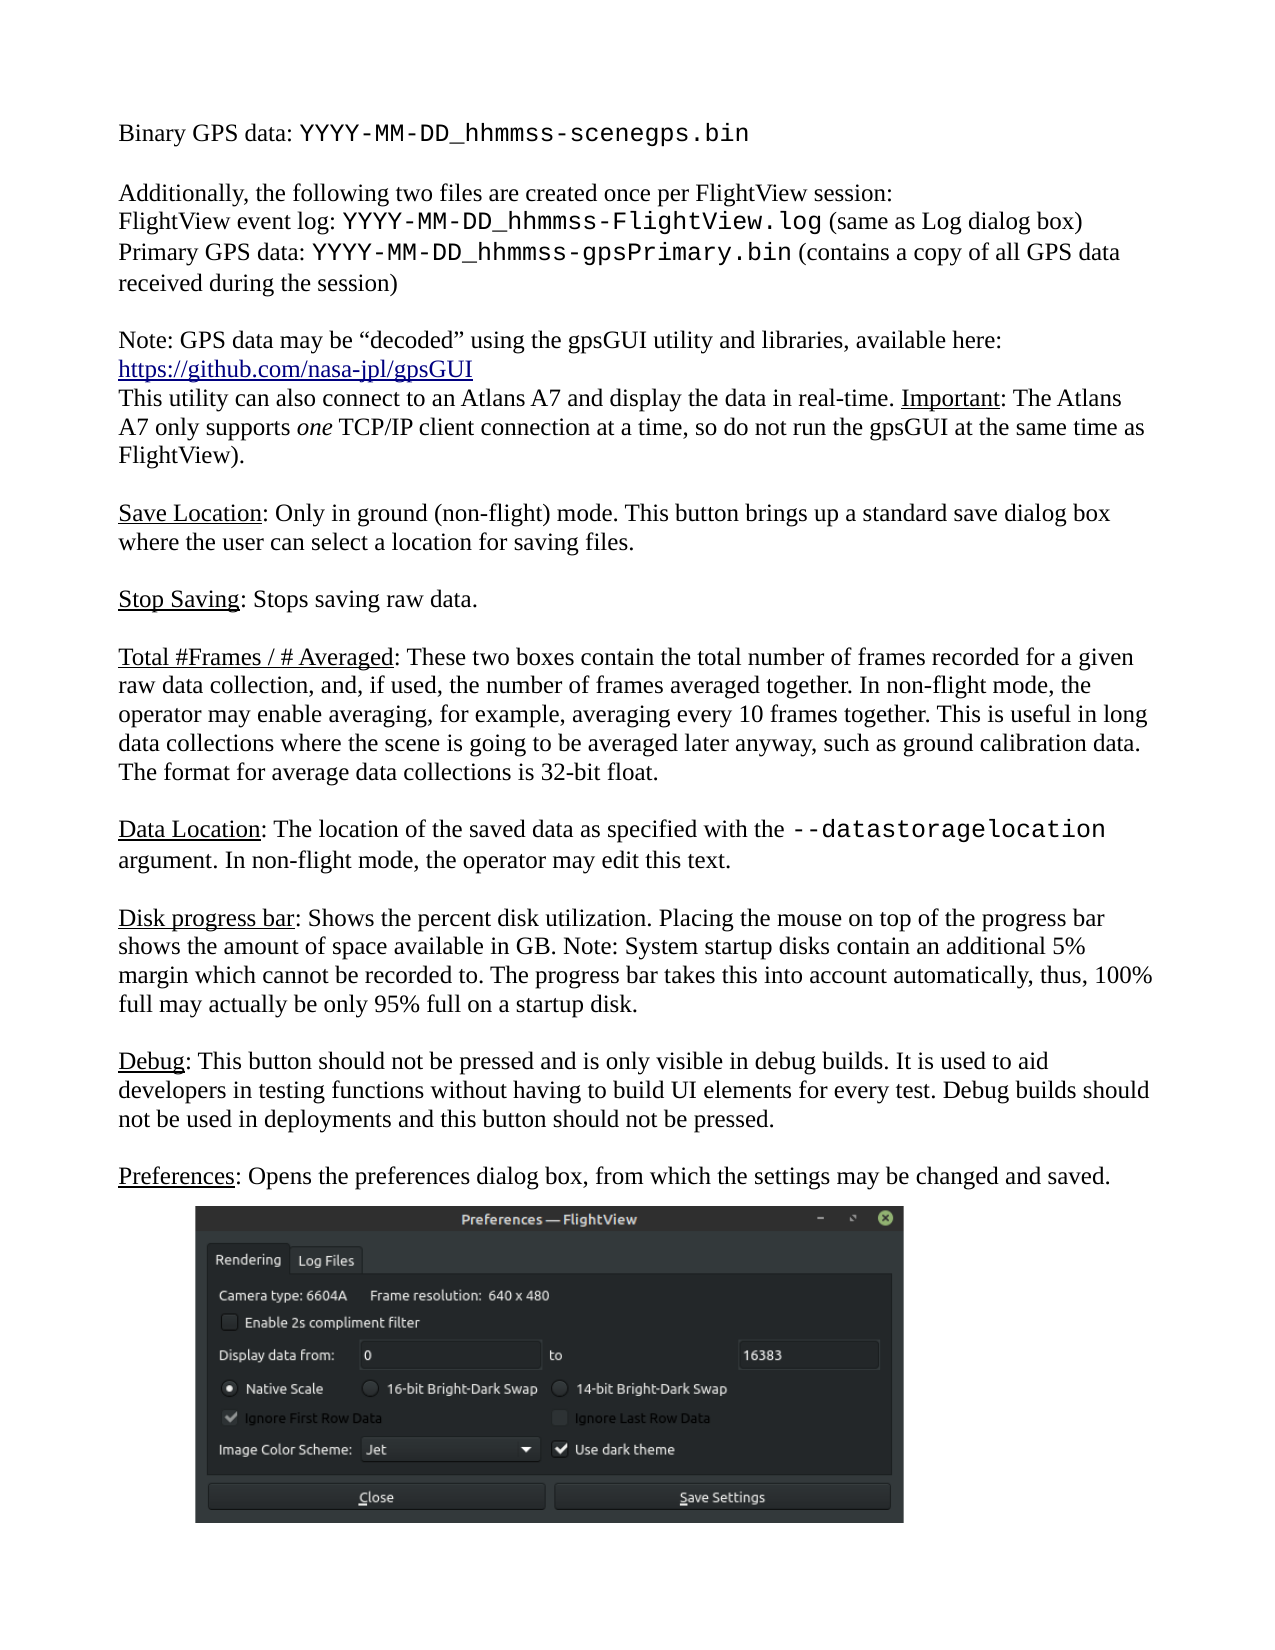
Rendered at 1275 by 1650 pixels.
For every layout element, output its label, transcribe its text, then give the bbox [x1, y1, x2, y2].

picture [195, 1206, 904, 1523]
text Disk progress bar: Shows the percent disk utilization. Placing the mouse on top of the progress bar shows the amount of space available in GB. Note: System startup disks contain an additional 5% margin which cannot be recorded to. The progress bar takes this into account automatically, thus, 100% full may actually be only 95% full on a startup disk. [118, 903, 1157, 1018]
text Total #Frames / # Averaged: These two boxes contain the total number of frames recorded for a given raw data collection, and, if used, the number of frames averaged together. In non-flight mode, the operator may enable averaging, for example, averaging every 10 frames together. This is useful in long data collections where the scene is going to be averaged later anyway, such as ground calibration data. The format for average data collections is 32-bit float. [118, 642, 1157, 786]
text https://github.com/nasa-jpl/gpsGUI [118, 354, 1157, 383]
text Preferences: Opens the preferences dialog box, from which the settings may be changed and saved. [118, 1161, 1157, 1190]
text Stop Saving: Stops saving raw data. [118, 584, 1157, 613]
text Additionally, the following two files are created once per FlightView session: [118, 178, 1157, 206]
text Debug: This button should not be pressed and is only visible in debug builds. It is used to aid developers in testing functions without having to build UI elements for every test. Debug builds should not be used in deployments and this button should not be pressed. [118, 1046, 1157, 1133]
text Primary GPS data: YYYY-MM-DD_hhmmss-gpsPrimary.bin (contains a copy of all GPS data received during the session) [118, 237, 1157, 297]
text Save Location: Only in ground (non-flight) mode. This button brings up a standard save dialog box where the user can select a location for saving files. [118, 498, 1157, 556]
text Data Location: The location of the saved data as specified with the --datastoragelocation argument. In non-flight mode, the operator may edit this text. [118, 814, 1157, 874]
text This utility can also connect to an Atlans A7 and display the data in real-time. Important: The Atlans A7 only supports one TCP/IP client connection at a time, so do not run the gpsGUI at the same time as FlightView). [118, 383, 1157, 469]
text Binary GPS data: YYYY-MM-DD_hhmmss-scenegps.bin [118, 118, 1157, 149]
text FlightView event log: YYYY-MM-DD_hhmmss-FlightView.log (same as Log dialog box) [118, 206, 1157, 237]
text Note: GPS data may be “decoded” using the gpsGUI utility and libraries, available here: [118, 326, 1157, 354]
